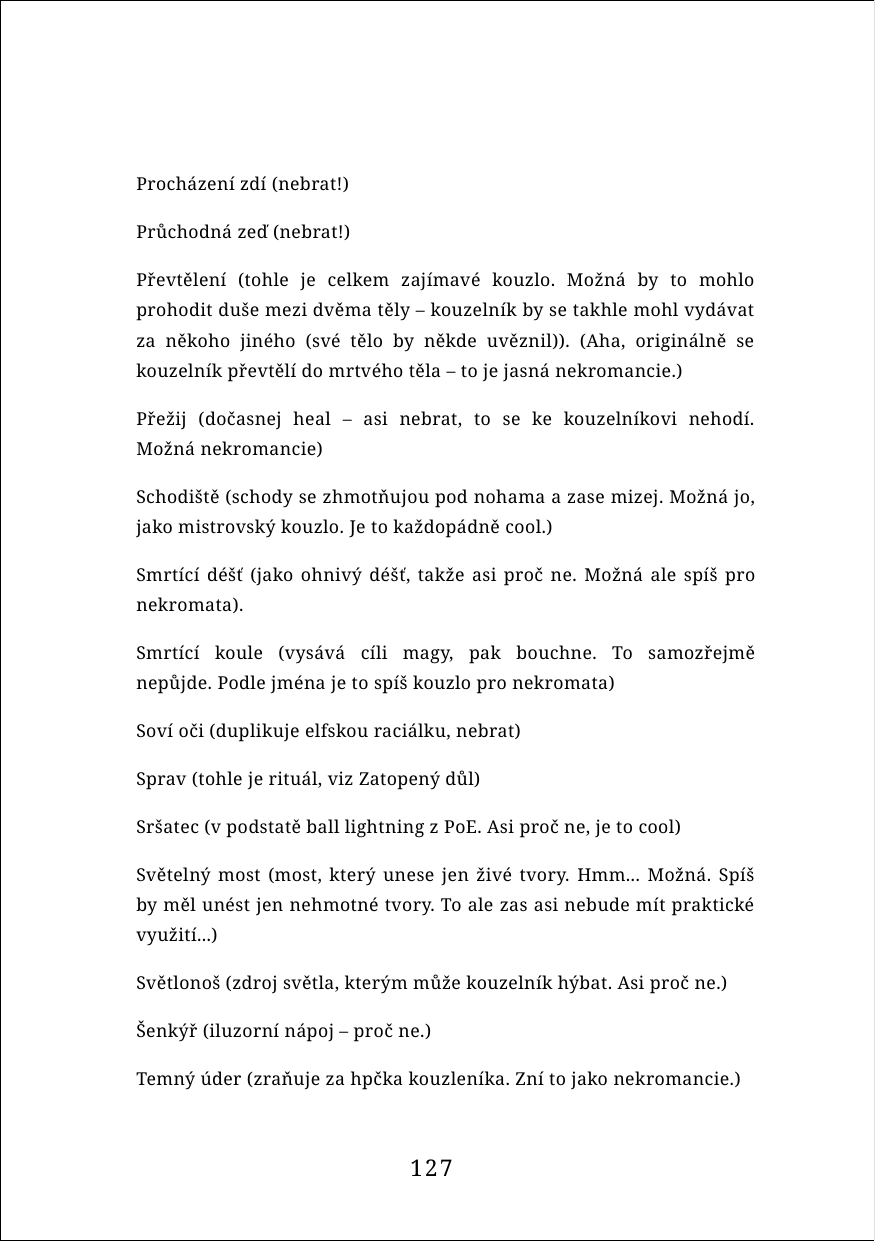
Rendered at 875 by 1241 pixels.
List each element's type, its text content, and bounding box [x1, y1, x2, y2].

text Smrtící koule (vysává cíli magy, pak bouchne. To samozřejmě nepůjde. Podle jména je to spíš kouzlo pro nekromata) [136, 641, 756, 695]
text Průchodná zeď (nebrat!) [136, 220, 756, 244]
text Temný úder (zraňuje za hpčka kouzleníka. Zní to jako nekromancie.) [136, 1067, 756, 1091]
text Světelný most (most, který unese jen živé tvory. Hmm... Možná. Spíš by měl unést jen nehmotné tvory. To ale zas asi nebude mít praktické využití...) [136, 862, 756, 947]
text Přežij (dočasnej heal – asi nebrat, to se ke kouzelníkovi nehodí. Možná nekromancie) [136, 406, 756, 461]
text Soví oči (duplikuje elfskou raciálku, nebrat) [136, 719, 756, 743]
text Šenkýř (iluzorní nápoj – proč ne.) [136, 1019, 756, 1043]
text Sršatec (v podstatě ball lightning z PoE. Asi proč ne, je to cool) [136, 814, 756, 839]
text Schodiště (schody se zhmotňujou pod nohama a zase mizej. Možná jo, jako mistrovský kouzlo. Je to každopádně cool.) [136, 484, 756, 539]
text Převtělení (tohle je celkem zajímavé kouzlo. Možná by to mohlo prohodit duše mezi dvěma těly – kouzelník by se takhle mohl vydávat za někoho jiného (své tělo by někde uvěznil)). (Aha, originálně se kouzelník převtělí do mrtvého těla – to je jasná nekromancie.) [136, 268, 756, 382]
text Sprav (tohle je rituál, viz Zatopený důl) [136, 767, 756, 791]
text Smrtící déšť (jako ohnivý déšť, takže asi proč ne. Možná ale spíš pro nekromata). [136, 562, 756, 617]
text Procházení zdí (nebrat!) [136, 172, 756, 196]
text Světlonoš (zdroj světla, kterým může kouzelník hýbat. Asi proč ne.) [136, 971, 756, 995]
